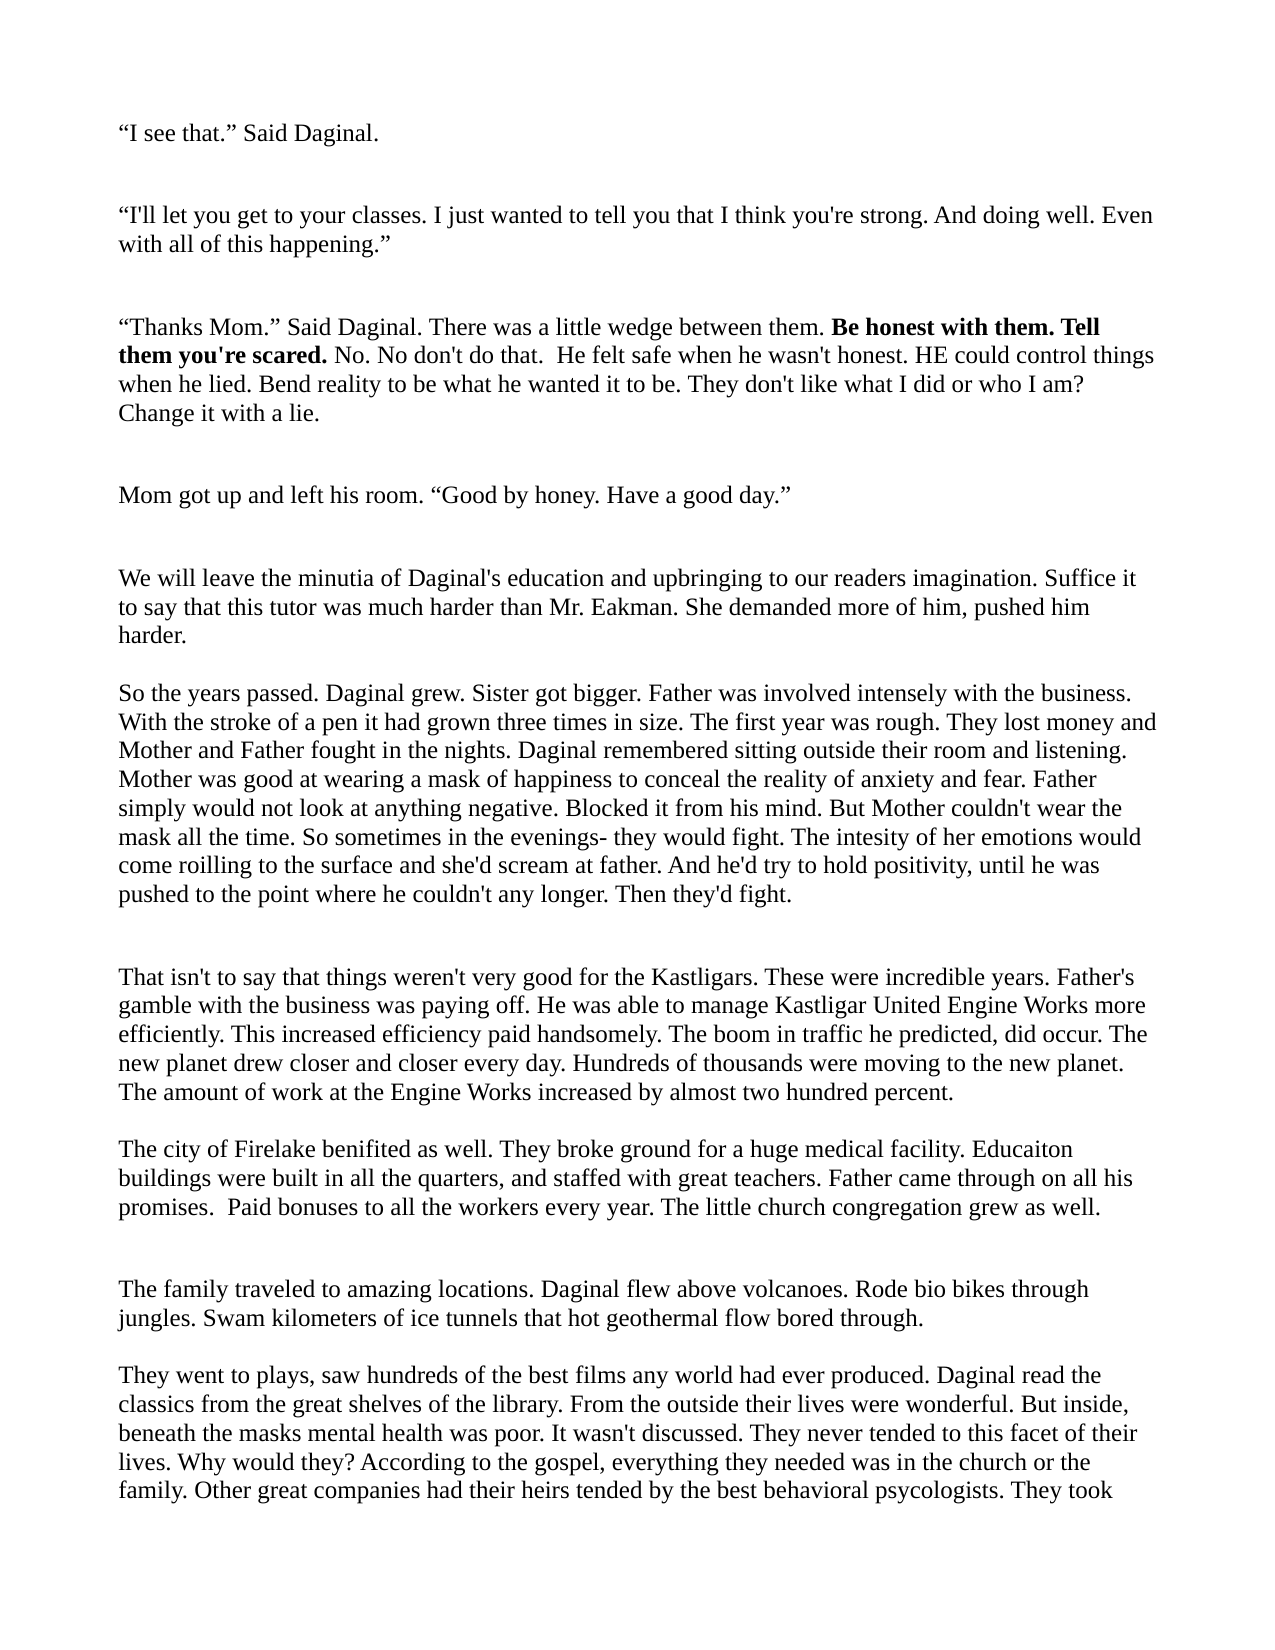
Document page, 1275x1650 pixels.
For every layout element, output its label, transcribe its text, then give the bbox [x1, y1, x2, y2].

text That isn't to say that things weren't very good for the Kastligars. These were incredible years. Father's gamble with the business was paying off. He was able to manage Kastligar United Engine Works more efficiently. This increased efficiency paid handsomely. The boom in traffic he predicted, did occur. The new planet drew closer and closer every day. Hundreds of thousands were moving to the new planet. The amount of work at the Engine Works increased by almost two hundred percent. The city of Firelake benifited as well. They broke ground for a huge medical facility. Educaiton buildings were built in all the quarters, and staffed with great teachers. Father came through on all his promises. Paid bonuses to all the workers every year. The little church congregation grew as well. [118, 962, 1157, 1221]
text Mom got up and left his room. “Good by honey. Have a good day.” [118, 481, 1157, 509]
text “I see that.” Said Daginal. [118, 118, 1157, 147]
text “Thanks Mom.” Said Daginal. There was a little wedge between them. Be honest with them. Tell them you're scared. No. No don't do that. He felt safe when he wasn't honest. HE could control things when he lied. Bend reality to be what he wanted it to be. They don't like what I did or who I am? Change it with a lie. [118, 312, 1157, 427]
text “I'll let you get to your classes. I just wanted to tell you that I think you're strong. And doing well. Even with all of this happening.” [118, 201, 1157, 258]
text The family traveled to amazing locations. Daginal flew above volcanoes. Rode bio bikes through jungles. Swam kilometers of ice tunnels that hot geothermal flow bored through. They went to plays, saw hundreds of the best films any world had ever produced. Daginal read the classics from the great shelves of the library. From the outside their lives were wonderful. But inside, beneath the masks mental health was poor. It wasn't discussed. They never tended to this facet of their lives. Why would they? According to the gospel, everything they needed was in the church or the family. Other great companies had their heirs tended by the best behavioral psycologists. They took [118, 1274, 1157, 1504]
text We will leave the minutia of Daginal's education and upbringing to our readers imagination. Suffice it to say that this tutor was much harder than Mr. Eakman. She demanded more of him, pushed him harder. So the years passed. Daginal grew. Sister got bigger. Father was involved intensely with the business. With the stroke of a pen it had grown three times in size. The first year was rough. They lost money and Mother and Father fought in the nights. Daginal remembered sitting outside their room and listening. Mother was good at wearing a mask of happiness to conceal the reality of anxiety and fear. Father simply would not look at anything negative. Blocked it from his mind. But Mother couldn't wear the mask all the time. So sometimes in the evenings- they would fight. The intesity of her emotions would come roilling to the surface and she'd scream at father. And he'd try to hold positivity, until he was pushed to the point where he couldn't any longer. Then they'd fight. [118, 563, 1157, 908]
